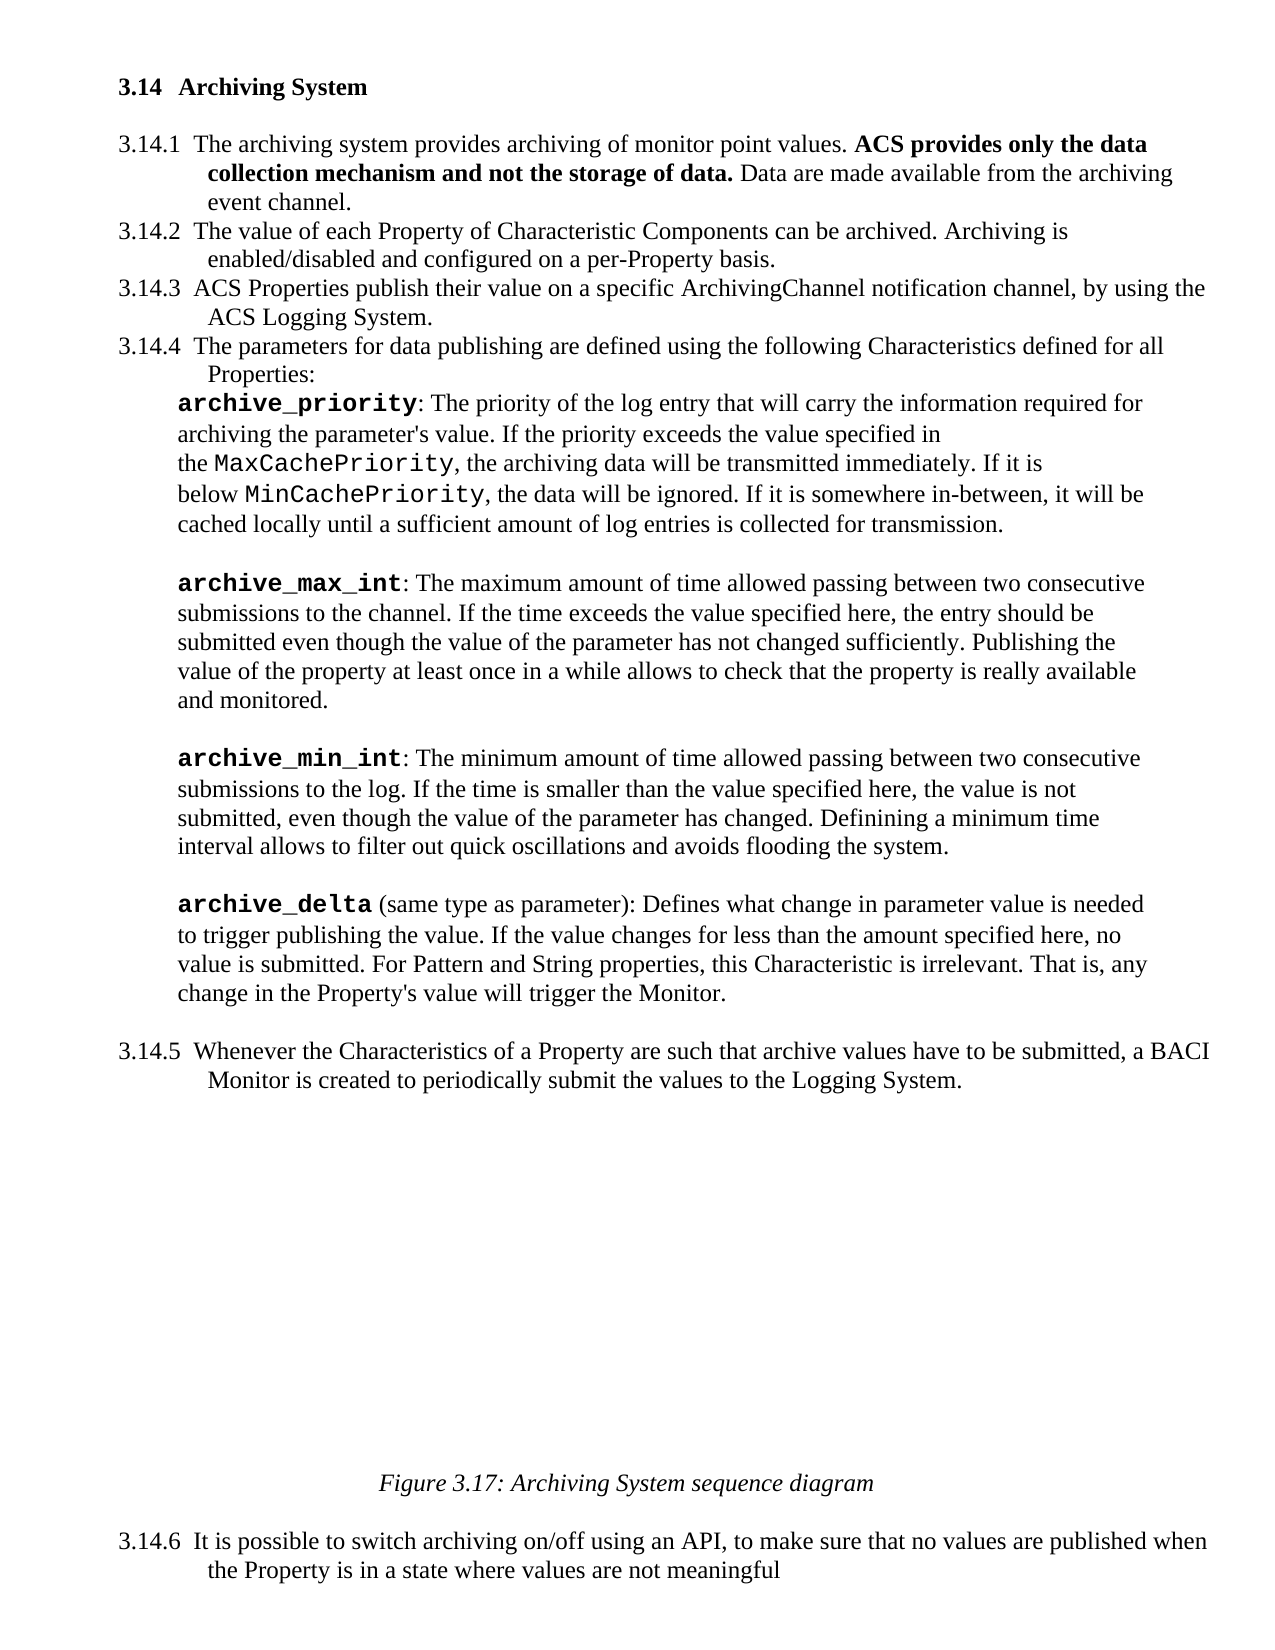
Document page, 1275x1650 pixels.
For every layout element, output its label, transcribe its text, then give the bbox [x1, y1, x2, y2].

text archive_max_int: The maximum amount of time allowed passing between two consecutive submissions to the channel. If the time exceeds the value specified here, the entry should be submitted even though the value of the parameter has not changed sufficiently. Publishing the value of the property at least once in a while allows to check that the property is really available and monitored. [177, 568, 1157, 713]
text Figure 3.17: Archiving System sequence diagram [118, 1123, 1141, 1497]
subtitle Whenever the Characteristics of a Property are such that archive values have to be submitted, a BACI Monitor is created to periodically submit the values to the Logging System. [118, 1036, 1216, 1094]
subtitle Archiving System [118, 72, 1216, 100]
text archive_min_int: The minimum amount of time allowed passing between two consecutive submissions to the log. If the time is smaller than the value specified here, the value is not submitted, even though the value of the parameter has changed. Definining a minimum time interval allows to filter out quick oscillations and avoids flooding the system. [177, 743, 1157, 860]
text archive_priority: The priority of the log entry that will carry the information required for archiving the parameter's value. If the priority exceeds the value specified in the MaxCachePriority, the archiving data will be transmitted immediately. If it is below MinCachePriority, the data will be ignored. If it is somewhere in-between, it will be cached locally until a sufficient amount of log entries is collected for transmission. [177, 388, 1157, 538]
text archive_delta (same type as parameter): Defines what change in parameter value is needed to trigger publishing the value. If the value changes for less than the amount specified here, no value is submitted. For Pattern and String properties, this Characteristic is irrelevant. That is, any change in the Property's value will trigger the Monitor. [177, 889, 1157, 1007]
subtitle The parameters for data publishing are defined using the following Characteristics defined for all Properties: [118, 331, 1216, 388]
subtitle The archiving system provides archiving of monitor point values. ACS provides only the data collection mechanism and not the storage of data. Data are made available from the archiving event channel. [118, 129, 1216, 216]
subtitle It is possible to switch archiving on/off using an API, to make sure that no values are published when the Property is in a state where values are not meaningful [118, 1526, 1216, 1583]
subtitle The value of each Property of Characteristic Components can be archived. Archiving is enabled/disabled and configured on a per-Property basis. [118, 216, 1216, 273]
subtitle ACS Properties publish their value on a specific ArchivingChannel notification channel, by using the ACS Logging System. [118, 273, 1216, 331]
